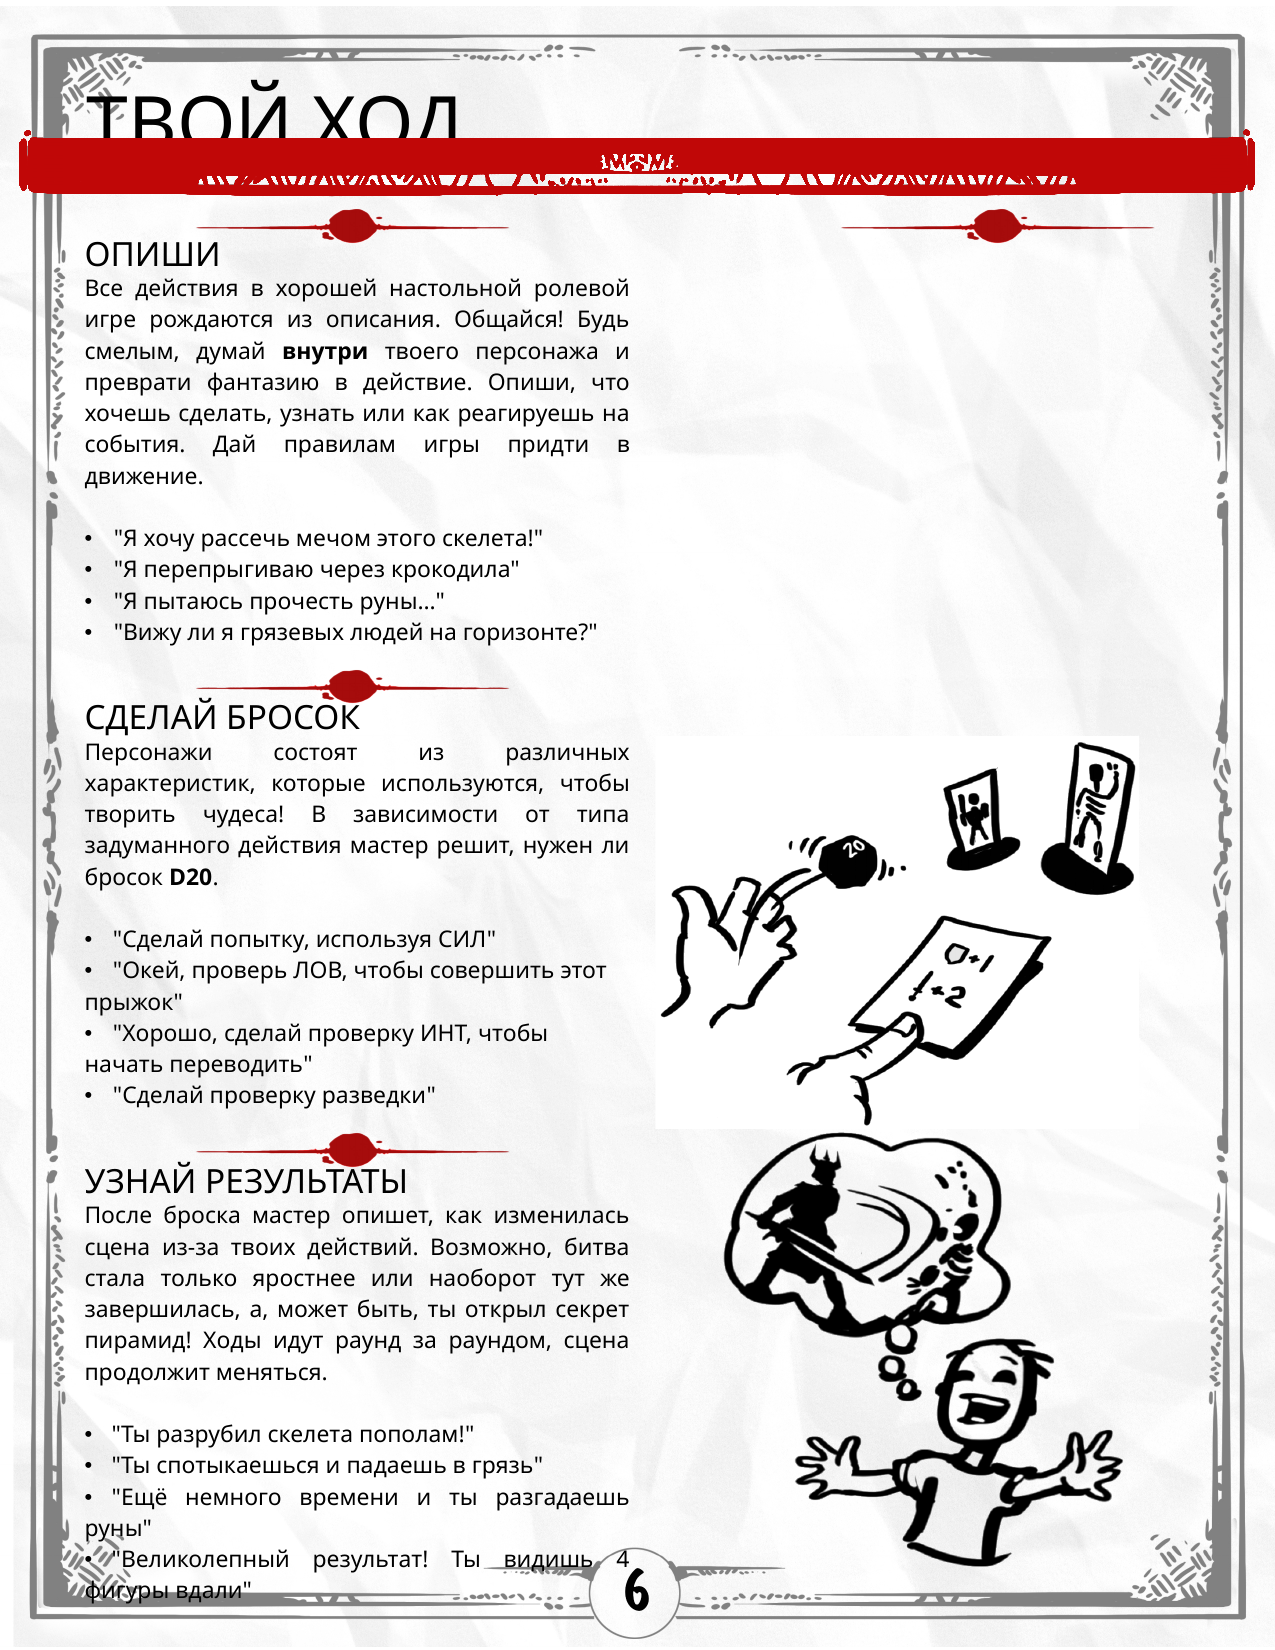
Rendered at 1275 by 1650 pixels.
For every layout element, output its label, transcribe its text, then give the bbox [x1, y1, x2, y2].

list "Сделай проверку разведки" [84, 1079, 630, 1111]
picture [0, 6, 1275, 1647]
subtitle СДЕЛАЙ БРОСОК [84, 706, 630, 736]
text Персонажи состоят из различных характеристик, которые используются, чтобы творить чудеса! В зависимости от типа задуманного действия мастер решит, нужен ли бросок D20. [84, 736, 630, 892]
list "Я пытаюсь прочесть руны…" [84, 585, 630, 616]
list "Великолепный результат! Ты видишь 4 фигуры вдали" [84, 1543, 630, 1606]
list "Вижу ли я грязевых людей на горизонте?" [84, 616, 630, 647]
subtitle ОПИШИ [84, 245, 630, 272]
text После броска мастер опишет, как изменилась сцена из-за твоих действий. Возможно, битва стала только яростнее или наоборот тут же завершилась, а, может быть, ты открыл секрет пирамид! Ходы идут раунд за раундом, сцена продолжит меняться. [84, 1199, 630, 1387]
list "Хорошо, сделай проверку ИНТ, чтобы начать переводить" [84, 1017, 630, 1079]
list "Окей, проверь ЛОВ, чтобы совершить этот прыжок" [84, 954, 630, 1017]
subtitle УЗНАЙ РЕЗУЛЬТАТЫ [84, 1169, 630, 1199]
text Все действия в хорошей настольной ролевой игре рождаются из описания. Общайся! Будь смелым, думай внутри твоего персонажа и преврати фантазию в действие. Опиши, что хочешь сделать, узнать или как реагируешь на события. Дай правилам игры придти в движение. [84, 272, 630, 491]
list "Ещё немного времени и ты разгадаешь руны" [84, 1481, 630, 1543]
list "Сделай попытку, используя СИЛ" [84, 923, 630, 954]
list "Я хочу рассечь мечом этого скелета!" [84, 522, 630, 553]
list "Ты спотыкаешься и падаешь в грязь" [84, 1449, 630, 1481]
list "Я перепрыгиваю через крокодила" [84, 553, 630, 585]
list "Ты разрубил скелета пополам!" [84, 1418, 630, 1449]
